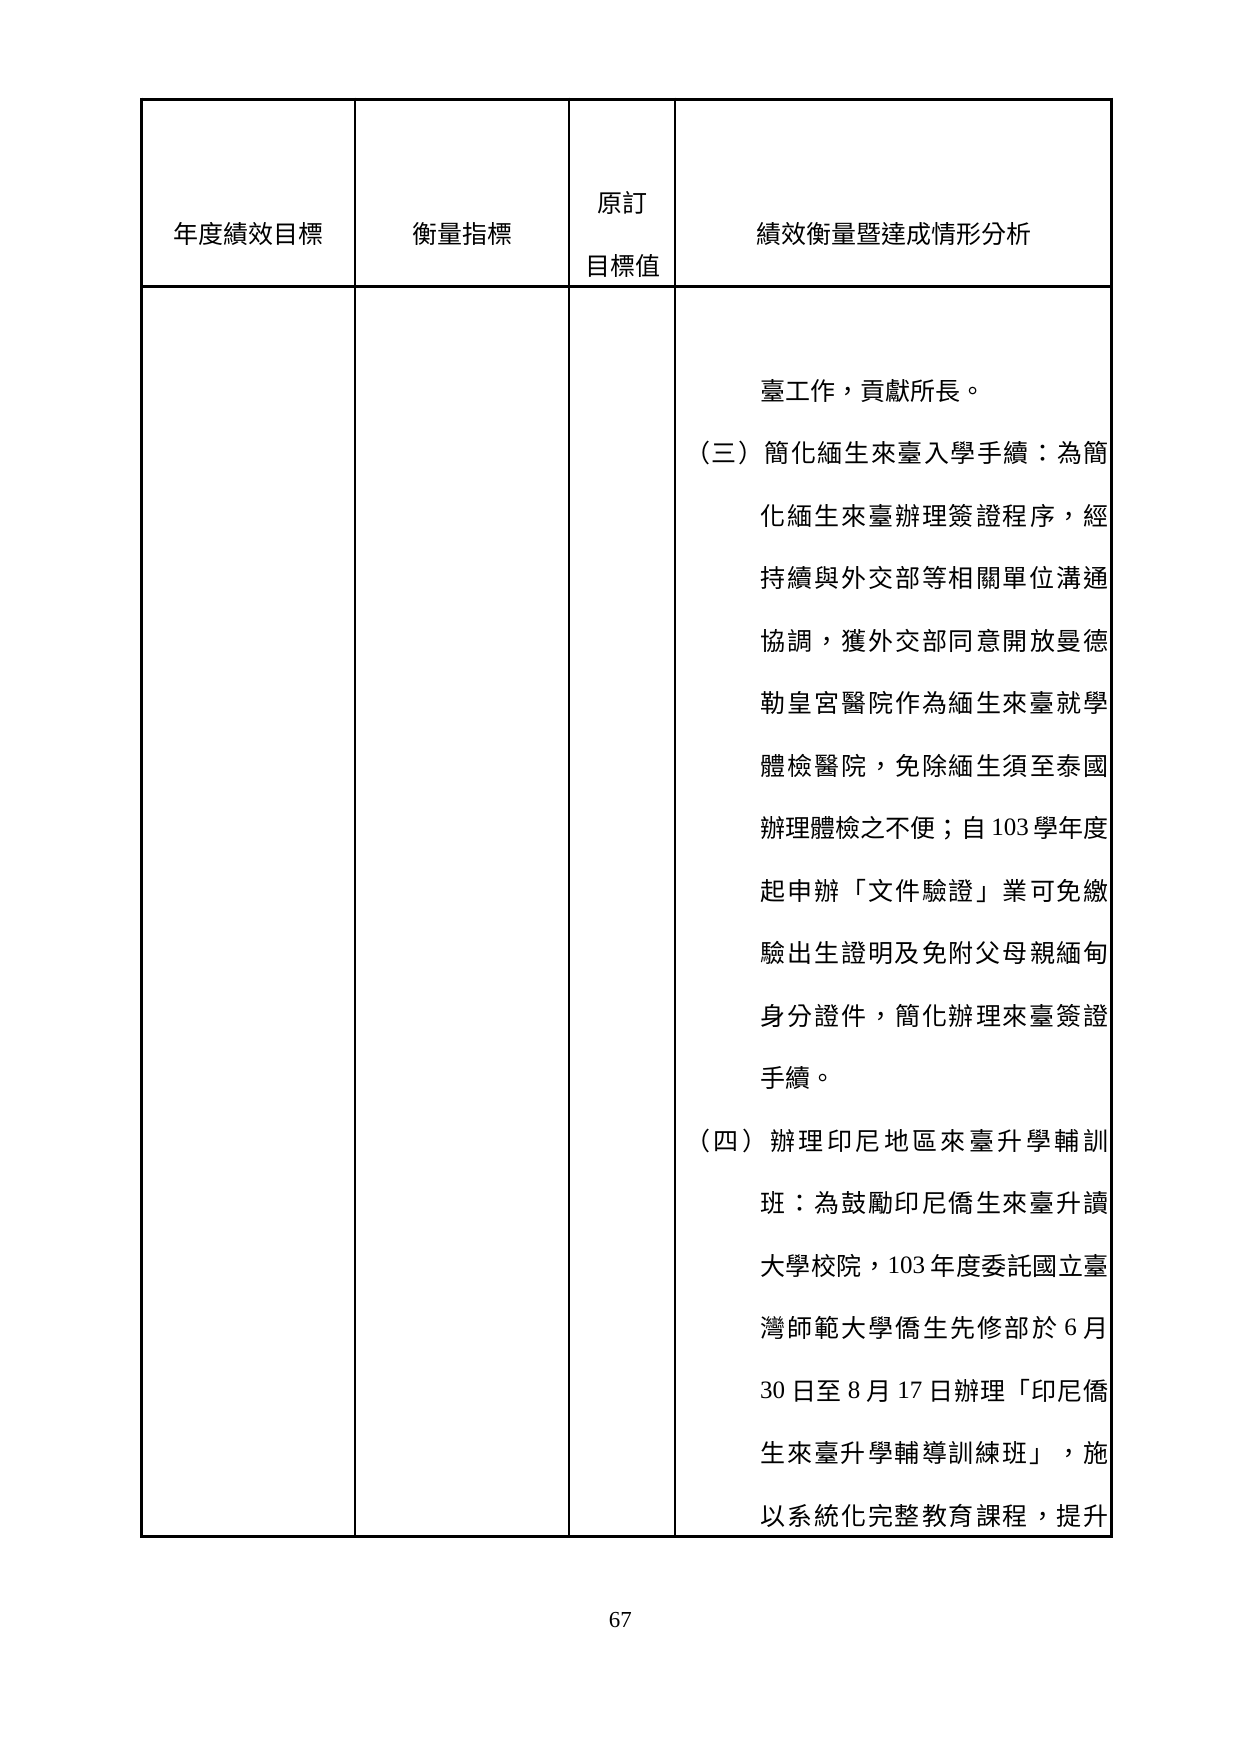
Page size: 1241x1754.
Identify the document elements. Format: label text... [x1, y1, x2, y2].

table_header 年度績效目標 [143, 101, 354, 285]
table_cell [143, 288, 354, 1535]
table_cell [570, 288, 674, 1535]
table_cell [356, 288, 568, 1535]
table_cell 臺工作，貢獻所長。 （三）簡化緬生來臺入學手續：為簡化緬生來臺辦理簽證程序，經持續與外交部等相關單位溝通協調，獲外交部同意開放曼德勒皇宮醫院作為緬生來臺就學體檢醫院，免除緬生須至泰國辦理體檢之不便；自103學年度起申辦「文件驗證」業可免繳驗出生證明及免附父母親緬甸身分證件，簡化辦理來臺簽證手續。 （四）辦理印尼地區來臺升學輔訓班：為鼓勵印尼僑生來臺升讀大學校院，103年度委託國立臺灣師範大學僑生先修部於6月30日至8月17日辦理「印尼僑生來臺升學輔導訓練班」，施以系統化完整教育課程，提升 [676, 288, 1110, 1535]
table_header 原訂 目標值 [570, 101, 674, 285]
table_header 衡量指標 [356, 101, 568, 285]
table_header 績效衡量暨達成情形分析 [676, 101, 1110, 285]
